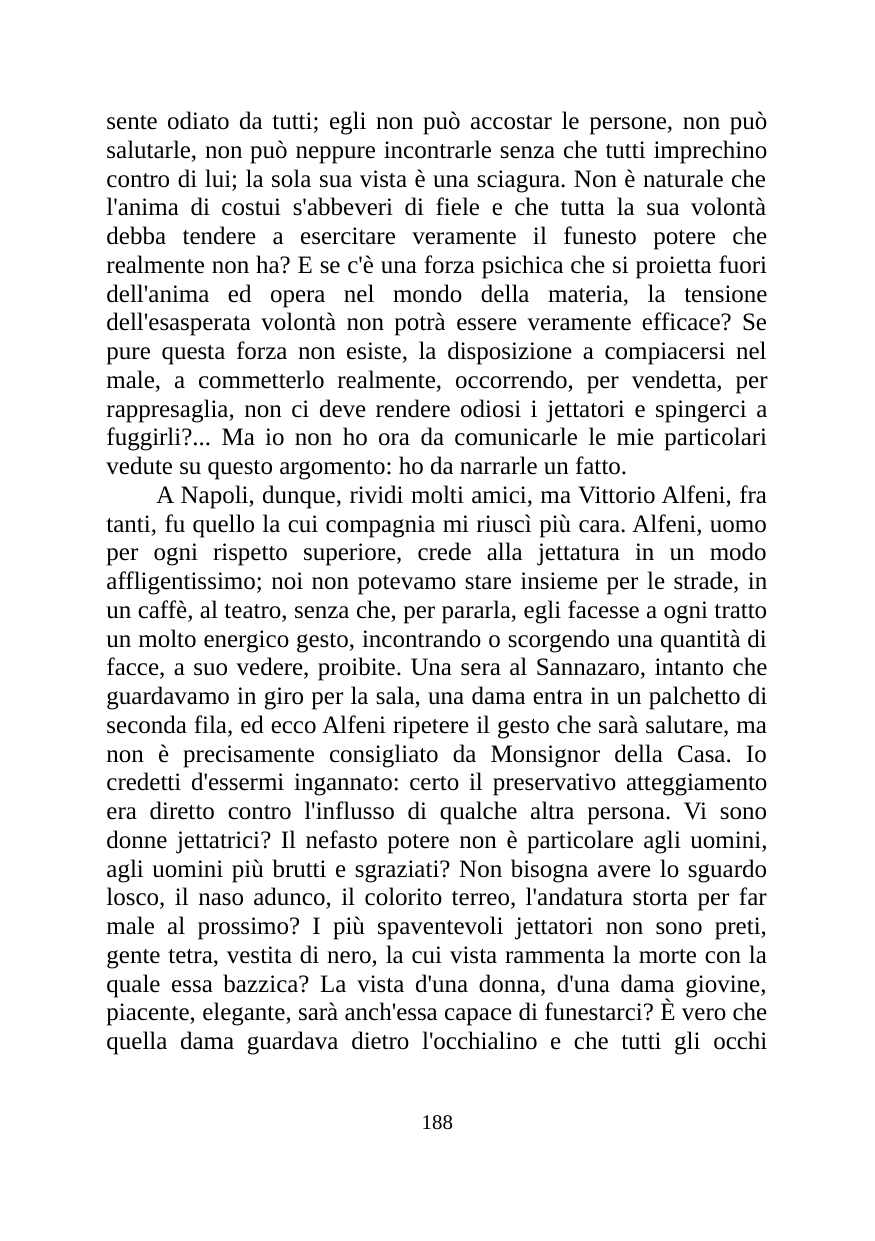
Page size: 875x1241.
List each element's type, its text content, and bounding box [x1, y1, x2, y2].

text sente odiato da tutti; egli non può accostar le persone, non può salutarle, non può neppure incontrarle senza che tutti imprechino contro di lui; la sola sua vista è una sciagura. Non è naturale che l'anima di costui s'abbeveri di fiele e che tutta la sua volontà debba tendere a esercitare veramente il funesto potere che realmente non ha? E se c'è una forza psichica che si proietta fuori dell'anima ed opera nel mondo della materia, la tensione dell'esasperata volontà non potrà essere veramente efficace? Se pure questa forza non esiste, la disposizione a compiacersi nel male, a commetterlo realmente, occorrendo, per vendetta, per rappresaglia, non ci deve rendere odiosi i jettatori e spingerci a fuggirli?... Ma io non ho ora da comunicarle le mie particolari vedute su questo argomento: ho da narrarle un fatto. [106, 106, 768, 480]
text A Napoli, dunque, rividi molti amici, ma Vittorio Alfeni, fra tanti, fu quello la cui compagnia mi riuscì più cara. Alfeni, uomo per ogni rispetto superiore, crede alla jettatura in un modo affligentissimo; noi non potevamo stare insieme per le strade, in un caffè, al teatro, senza che, per pararla, egli facesse a ogni tratto un molto energico gesto, incontrando o scorgendo una quantità di facce, a suo vedere, proibite. Una sera al Sannazaro, intanto che guardavamo in giro per la sala, una dama entra in un palchetto di seconda fila, ed ecco Alfeni ripetere il gesto che sarà salutare, ma non è precisamente consigliato da Monsignor della Casa. Io credetti d'essermi ingannato: certo il preservativo atteggiamento era diretto contro l'influsso di qualche altra persona. Vi sono donne jettatrici? Il nefasto potere non è particolare agli uomini, agli uomini più brutti e sgraziati? Non bisogna avere lo sguardo losco, il naso adunco, il colorito terreo, l'andatura storta per far male al prossimo? I più spaventevoli jettatori non sono preti, gente tetra, vestita di nero, la cui vista rammenta la morte con la quale essa bazzica? La vista d'una donna, d'una dama giovine, piacente, elegante, sarà anch'essa capace di funestarci? È vero che quella dama guardava dietro l'occhialino e che tutti gli occhi [106, 480, 768, 1055]
